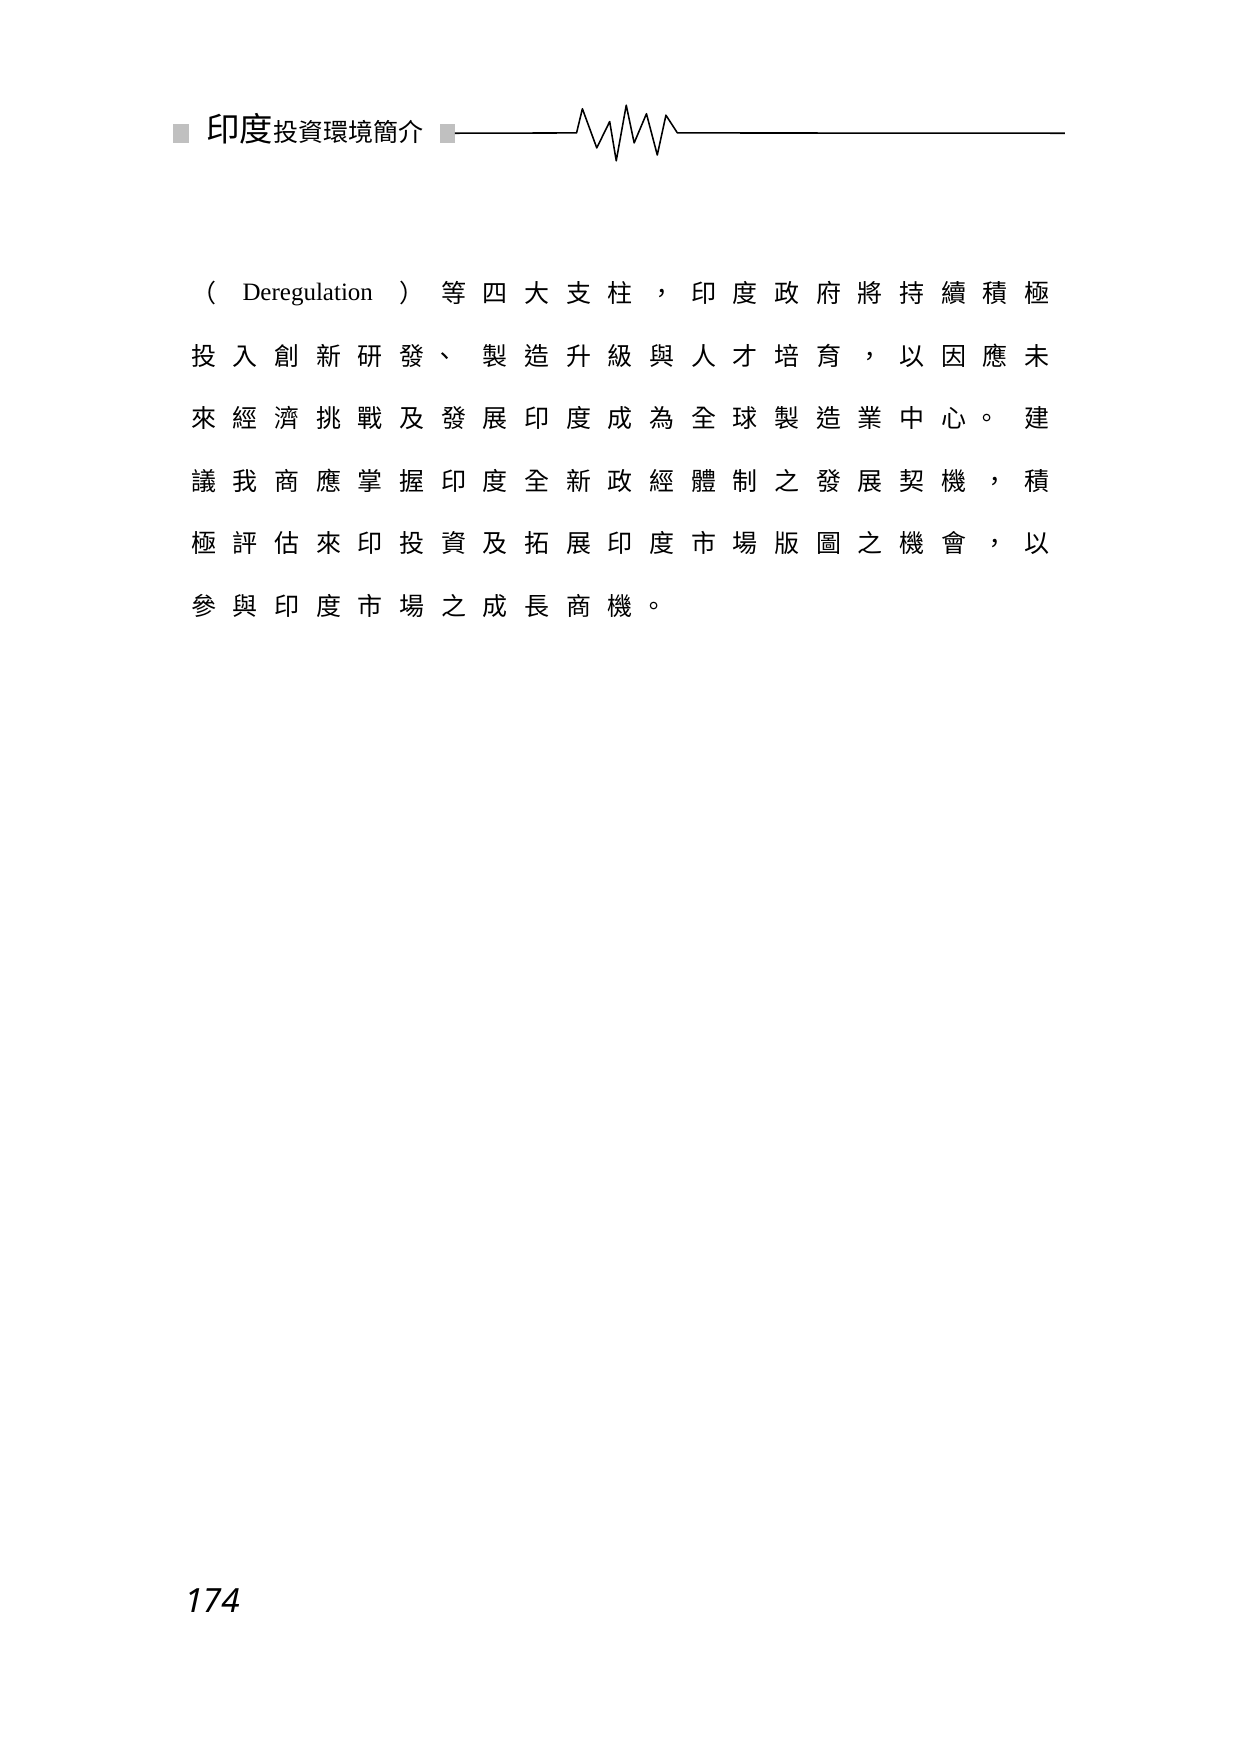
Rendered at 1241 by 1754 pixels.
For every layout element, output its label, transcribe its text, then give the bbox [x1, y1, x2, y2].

text （Deregulation）等四大支柱，印度政府將持續積極投入創新研發、製造升級與人才培育，以因應未來經濟挑戰及發展印度成為全球製造業中心。建議我商應掌握印度全新政經體制之發展契機，積極評估來印投資及拓展印度市場版圖之機會，以參與印度市場之成長商機。 [183, 250, 1058, 625]
